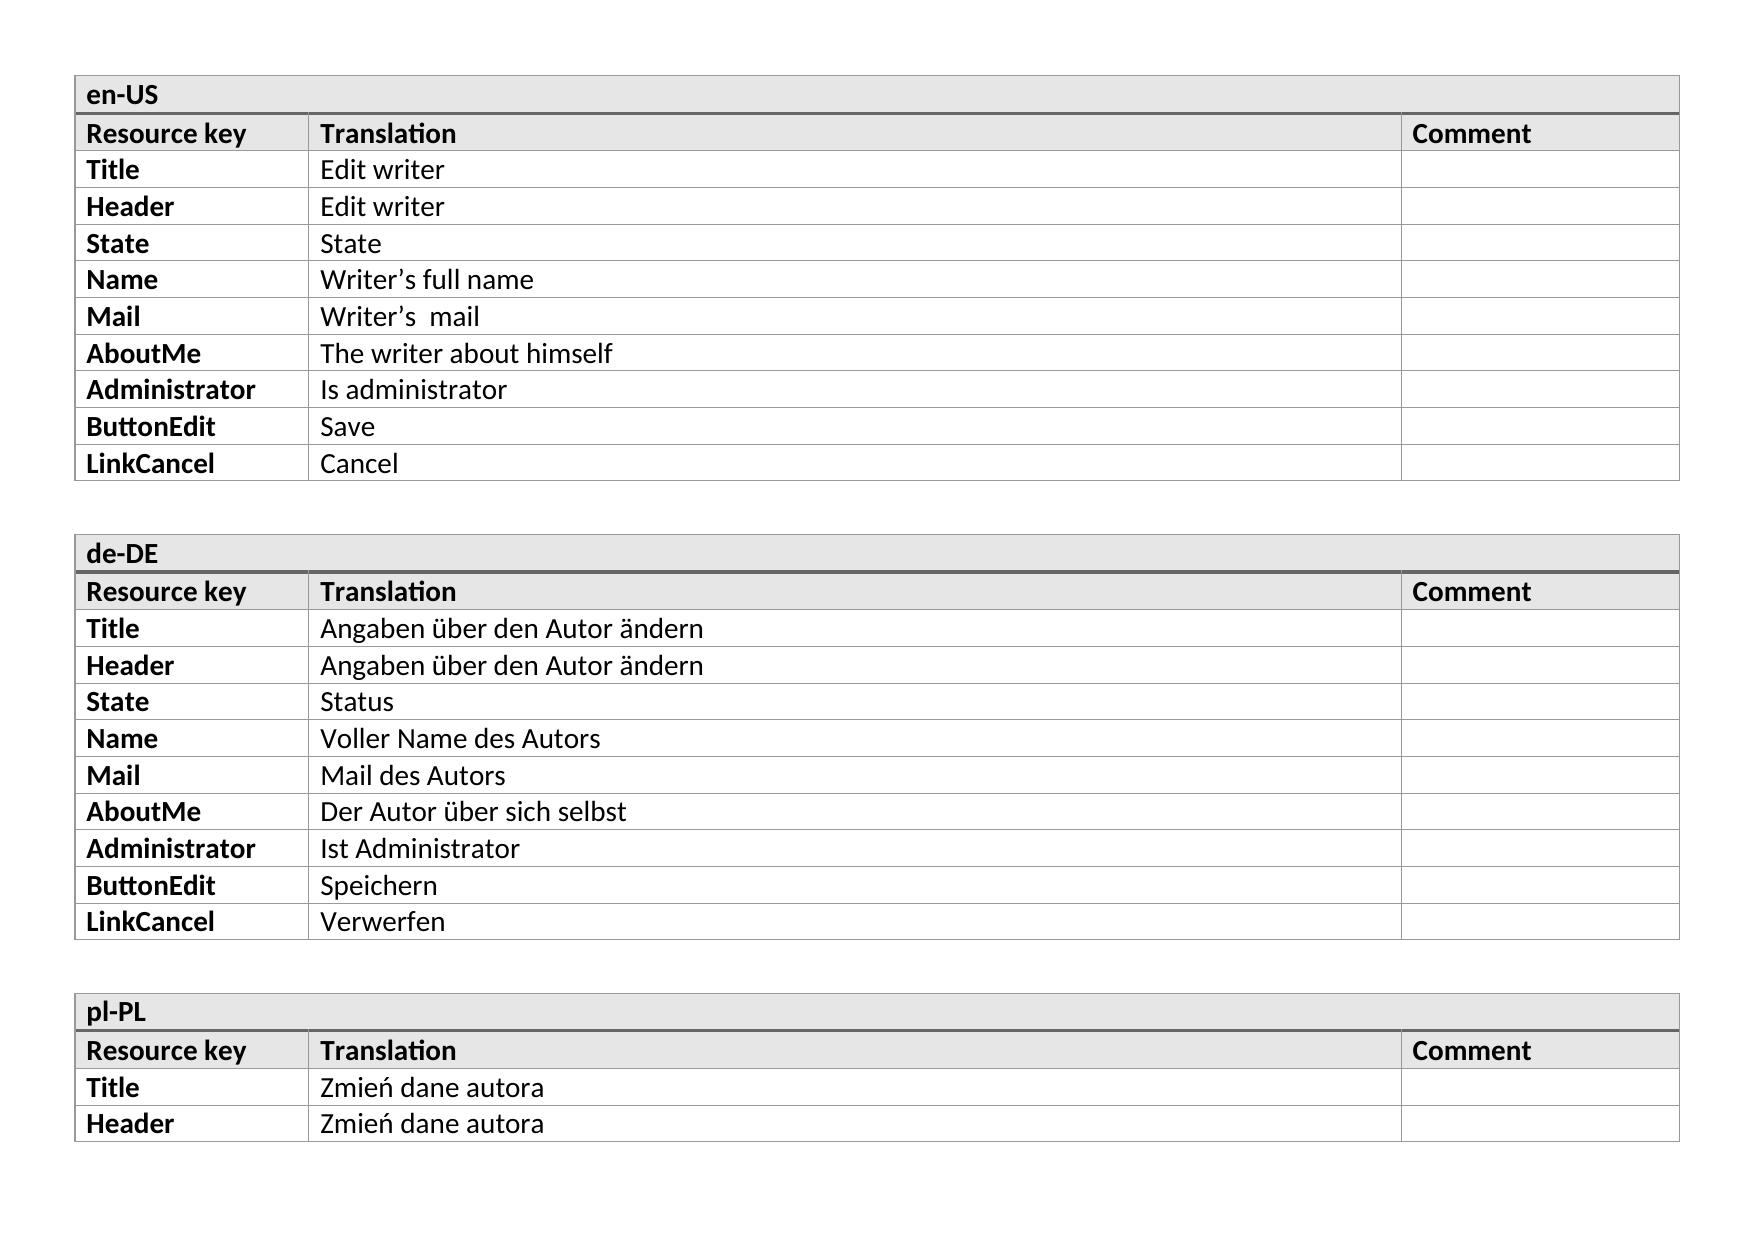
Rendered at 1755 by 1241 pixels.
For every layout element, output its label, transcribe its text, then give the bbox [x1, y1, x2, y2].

table_cell Title [76, 610, 308, 646]
table_cell The writer about himself [309, 335, 1401, 370]
table_cell Save [309, 408, 1401, 444]
table_cell Verwerfen [309, 904, 1401, 939]
table_cell Name [76, 261, 308, 297]
table_cell AboutMe [76, 335, 308, 370]
table_cell Is administrator [309, 371, 1401, 407]
table_cell Zmień dane autora [309, 1106, 1401, 1141]
table_cell Comment [1402, 1032, 1679, 1068]
table_cell Name [76, 720, 308, 756]
table_cell Comment [1402, 115, 1679, 150]
table_cell [1402, 225, 1679, 260]
table_cell AboutMe [76, 794, 308, 829]
table_cell [1402, 684, 1679, 719]
table_cell Translation [309, 115, 1401, 150]
table_cell [1402, 867, 1679, 902]
table_cell [1402, 1106, 1679, 1141]
table_cell Mail des Autors [309, 757, 1401, 792]
table_cell State [309, 225, 1401, 260]
table_cell Writer’s mail [309, 298, 1401, 334]
table_cell Ist Administrator [309, 830, 1401, 866]
table_cell [1402, 610, 1679, 646]
table_header en-US [76, 76, 1679, 112]
table_cell ButtonEdit [76, 867, 308, 902]
table_cell [1402, 794, 1679, 829]
table_cell [1402, 1069, 1679, 1104]
table_cell [1402, 298, 1679, 334]
table_cell LinkCancel [76, 904, 308, 939]
table_cell [1402, 445, 1679, 480]
table_cell [1402, 904, 1679, 939]
table_cell State [76, 684, 308, 719]
table_cell [1402, 261, 1679, 297]
table_cell Edit writer [309, 188, 1401, 224]
table_cell [1402, 371, 1679, 407]
table_cell [1402, 647, 1679, 682]
table_cell Writer’s full name [309, 261, 1401, 297]
table_cell [1402, 188, 1679, 224]
table_cell Voller Name des Autors [309, 720, 1401, 756]
table_cell Zmień dane autora [309, 1069, 1401, 1104]
table_cell [1402, 335, 1679, 370]
table_cell Angaben über den Autor ändern [309, 647, 1401, 682]
table_cell [1402, 408, 1679, 444]
table_cell Header [76, 188, 308, 224]
table_cell Translation [309, 1032, 1401, 1068]
table_header pl-PL [76, 994, 1679, 1029]
table_cell Edit writer [309, 151, 1401, 187]
table_cell Administrator [76, 371, 308, 407]
table_cell [1402, 757, 1679, 792]
table_cell Resource key [76, 574, 308, 609]
table_cell Cancel [309, 445, 1401, 480]
table_cell ButtonEdit [76, 408, 308, 444]
table_cell Mail [76, 298, 308, 334]
table_cell [1402, 830, 1679, 866]
table_cell [1402, 720, 1679, 756]
table_cell Mail [76, 757, 308, 792]
table_cell Status [309, 684, 1401, 719]
table_header de-DE [76, 535, 1679, 570]
table_cell Title [76, 151, 308, 187]
table_cell Header [76, 647, 308, 682]
table_cell Resource key [76, 115, 308, 150]
table_cell State [76, 225, 308, 260]
table_cell Resource key [76, 1032, 308, 1068]
table_cell Angaben über den Autor ändern [309, 610, 1401, 646]
table_cell Title [76, 1069, 308, 1104]
table_cell Administrator [76, 830, 308, 866]
table_cell Speichern [309, 867, 1401, 902]
table_cell LinkCancel [76, 445, 308, 480]
table_cell Comment [1402, 574, 1679, 609]
table_cell Translation [309, 574, 1401, 609]
table_cell Header [76, 1106, 308, 1141]
table_cell [1402, 151, 1679, 187]
table_cell Der Autor über sich selbst [309, 794, 1401, 829]
